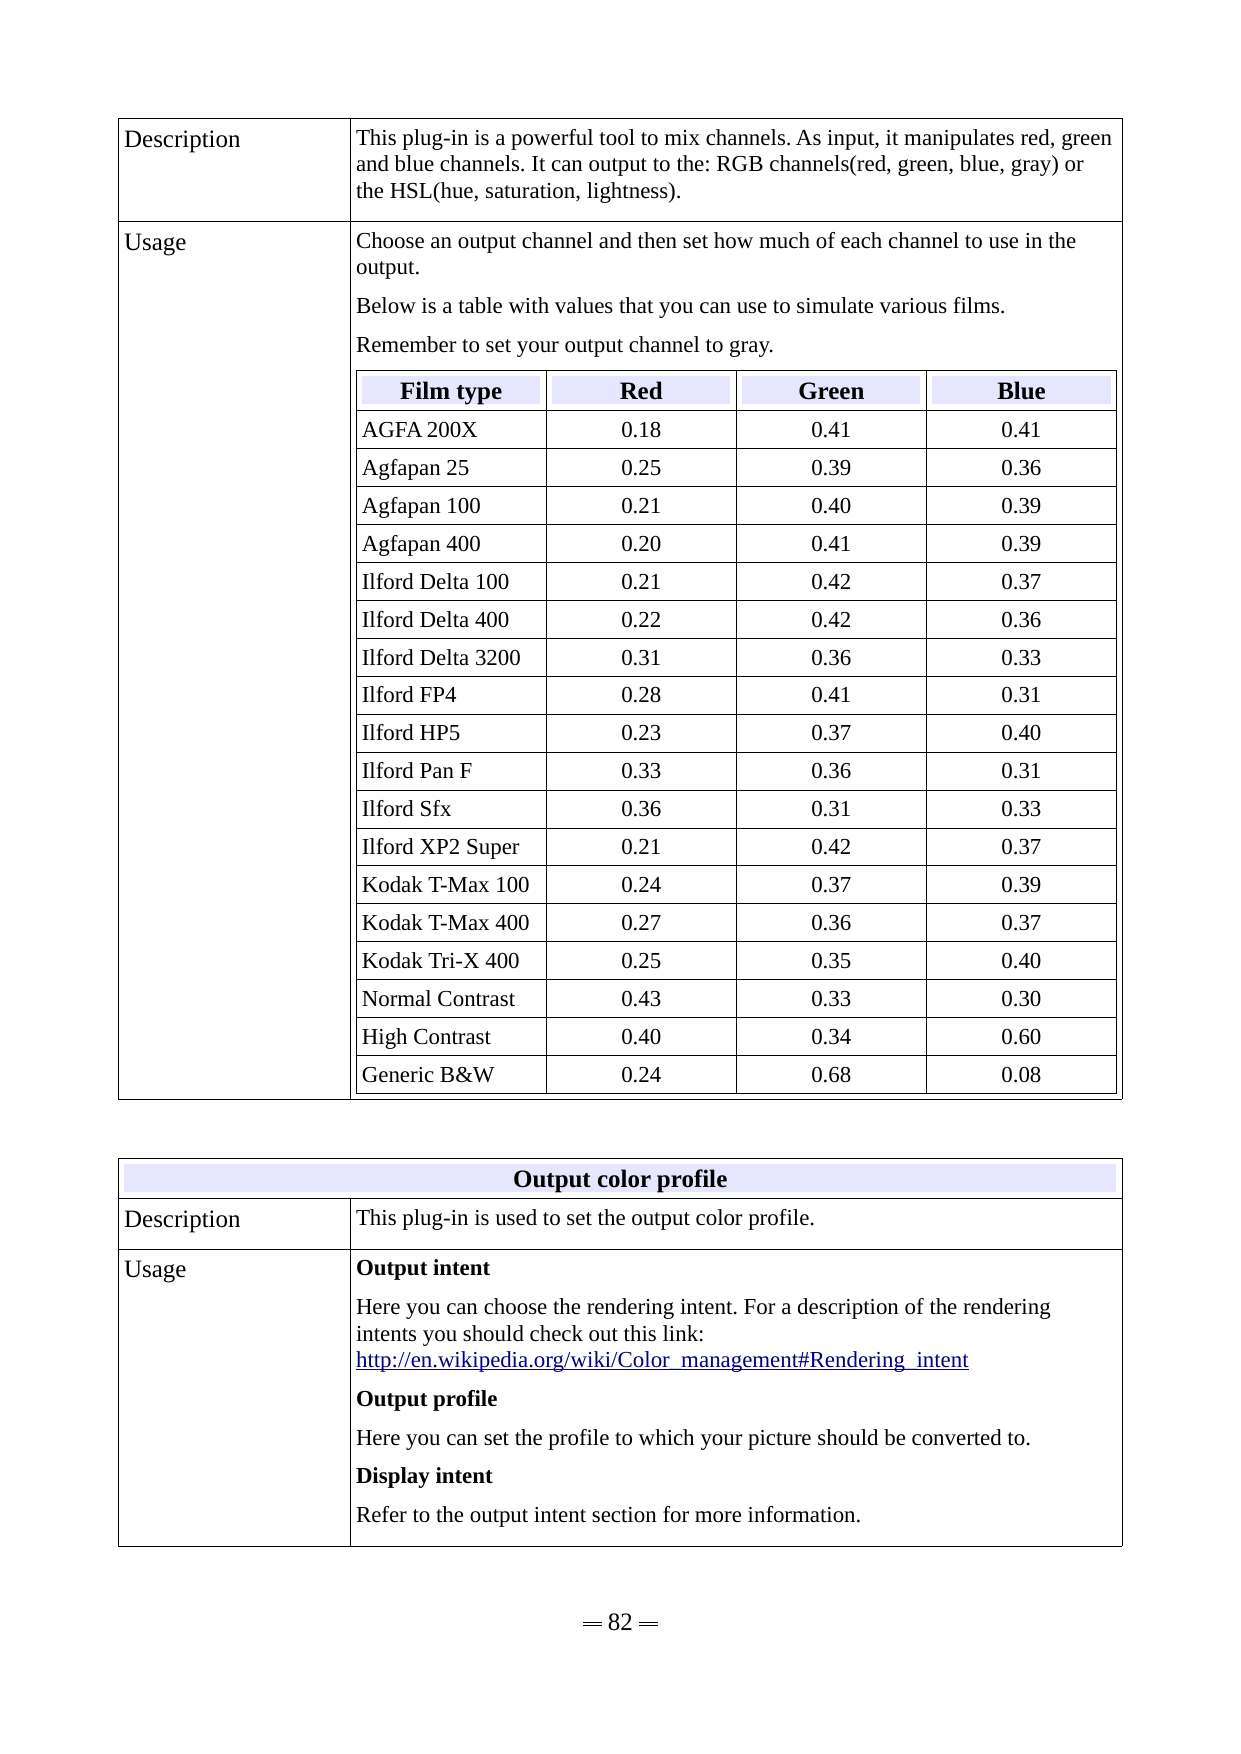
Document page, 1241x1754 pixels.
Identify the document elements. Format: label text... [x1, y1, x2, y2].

table_cell 0.42 [737, 601, 926, 638]
table_cell 0.40 [927, 715, 1116, 752]
table_cell 0.39 [737, 449, 926, 486]
table_header Red [547, 371, 736, 410]
table_cell 0.39 [927, 487, 1116, 524]
table_header Film type [357, 371, 546, 410]
table_cell 0.40 [927, 942, 1116, 979]
table_cell 0.24 [547, 1056, 736, 1093]
table_cell 0.20 [547, 525, 736, 562]
table_cell Description [119, 1199, 350, 1248]
table_cell 0.36 [547, 791, 736, 827]
table_cell 0.21 [547, 487, 736, 524]
table_cell Usage [119, 222, 350, 1099]
table_cell Agfapan 100 [357, 487, 546, 524]
table_cell Ilford Delta 100 [357, 563, 546, 600]
table_cell 0.41 [927, 411, 1116, 448]
table_cell 0.23 [547, 715, 736, 752]
table_cell 0.31 [927, 753, 1116, 789]
table_cell 0.42 [737, 563, 926, 600]
table_cell 0.18 [547, 411, 736, 448]
table_cell 0.36 [927, 601, 1116, 638]
table_cell 0.60 [927, 1018, 1116, 1055]
table_cell 0.31 [927, 677, 1116, 714]
table_cell Kodak Tri-X 400 [357, 942, 546, 979]
table_cell 0.37 [737, 715, 926, 752]
table_cell 0.21 [547, 829, 736, 865]
table_cell Ilford HP5 [357, 715, 546, 752]
table_cell 0.36 [737, 904, 926, 941]
table_cell Agfapan 400 [357, 525, 546, 562]
table_cell Kodak T-Max 400 [357, 904, 546, 941]
table_header Blue [927, 371, 1116, 410]
table_cell 0.41 [737, 525, 926, 562]
table_cell 0.34 [737, 1018, 926, 1055]
table_cell 0.37 [927, 829, 1116, 865]
table_cell Choose an output channel and then set how much of each channel to use in the output. Below is a table with values that you can use to simulate various films. Remember to set your output channel to gray. [351, 222, 1122, 1099]
table_cell Ilford Delta 400 [357, 601, 546, 638]
table_cell 0.42 [737, 829, 926, 865]
table_cell 0.22 [547, 601, 736, 638]
table_cell Usage [119, 1250, 350, 1546]
table_cell 0.41 [737, 411, 926, 448]
table_cell 0.25 [547, 449, 736, 486]
table_cell 0.68 [737, 1056, 926, 1093]
table_cell High Contrast [357, 1018, 546, 1055]
table_cell 0.37 [927, 563, 1116, 600]
table_cell 0.41 [737, 677, 926, 714]
table_cell AGFA 200X [357, 411, 546, 448]
table_cell Agfapan 25 [357, 449, 546, 486]
table_header Output color profile [119, 1159, 1122, 1198]
table_cell This plug-in is a powerful tool to mix channels. As input, it manipulates red, green and blue channels. It can output to the: RGB channels(red, green, blue, gray) or the HSL(hue, saturation, lightness). [351, 119, 1122, 221]
table_cell Ilford FP4 [357, 677, 546, 714]
table_cell 0.25 [547, 942, 736, 979]
table_cell 0.39 [927, 866, 1116, 903]
table_cell This plug-in is used to set the output color profile. [351, 1199, 1122, 1248]
table_cell 0.33 [927, 639, 1116, 676]
table_cell 0.33 [737, 980, 926, 1017]
table_cell 0.31 [547, 639, 736, 676]
table_cell Generic B&W [357, 1056, 546, 1093]
table_cell 0.43 [547, 980, 736, 1017]
table_header Green [737, 371, 926, 410]
table_cell Ilford Sfx [357, 791, 546, 827]
table_cell 0.30 [927, 980, 1116, 1017]
table_cell 0.40 [737, 487, 926, 524]
table_cell 0.36 [737, 639, 926, 676]
table_cell Kodak T-Max 100 [357, 866, 546, 903]
table_cell 0.40 [547, 1018, 736, 1055]
table_cell Ilford Pan F [357, 753, 546, 789]
table_cell Description [119, 119, 350, 221]
table_cell Output intent Here you can choose the rendering intent. For a description of the rendering intents you should check out this link: http://en.wikipedia.org/wiki/Color_management#Rendering_intent Output profile Here you can set the profile to which your picture should be converted to. Display intent Refer to the output intent section for more information. [351, 1250, 1122, 1546]
table_cell Ilford XP2 Super [357, 829, 546, 865]
table_cell 0.21 [547, 563, 736, 600]
table_cell 0.33 [927, 791, 1116, 827]
table_cell 0.33 [547, 753, 736, 789]
table_cell 0.36 [737, 753, 926, 789]
table_cell 0.27 [547, 904, 736, 941]
table_cell Normal Contrast [357, 980, 546, 1017]
table_cell 0.35 [737, 942, 926, 979]
table_cell 0.08 [927, 1056, 1116, 1093]
table_cell 0.39 [927, 525, 1116, 562]
table_cell Ilford Delta 3200 [357, 639, 546, 676]
table_cell 0.37 [737, 866, 926, 903]
table_cell 0.36 [927, 449, 1116, 486]
table_cell 0.31 [737, 791, 926, 827]
table_cell 0.37 [927, 904, 1116, 941]
table_cell 0.24 [547, 866, 736, 903]
table_cell 0.28 [547, 677, 736, 714]
